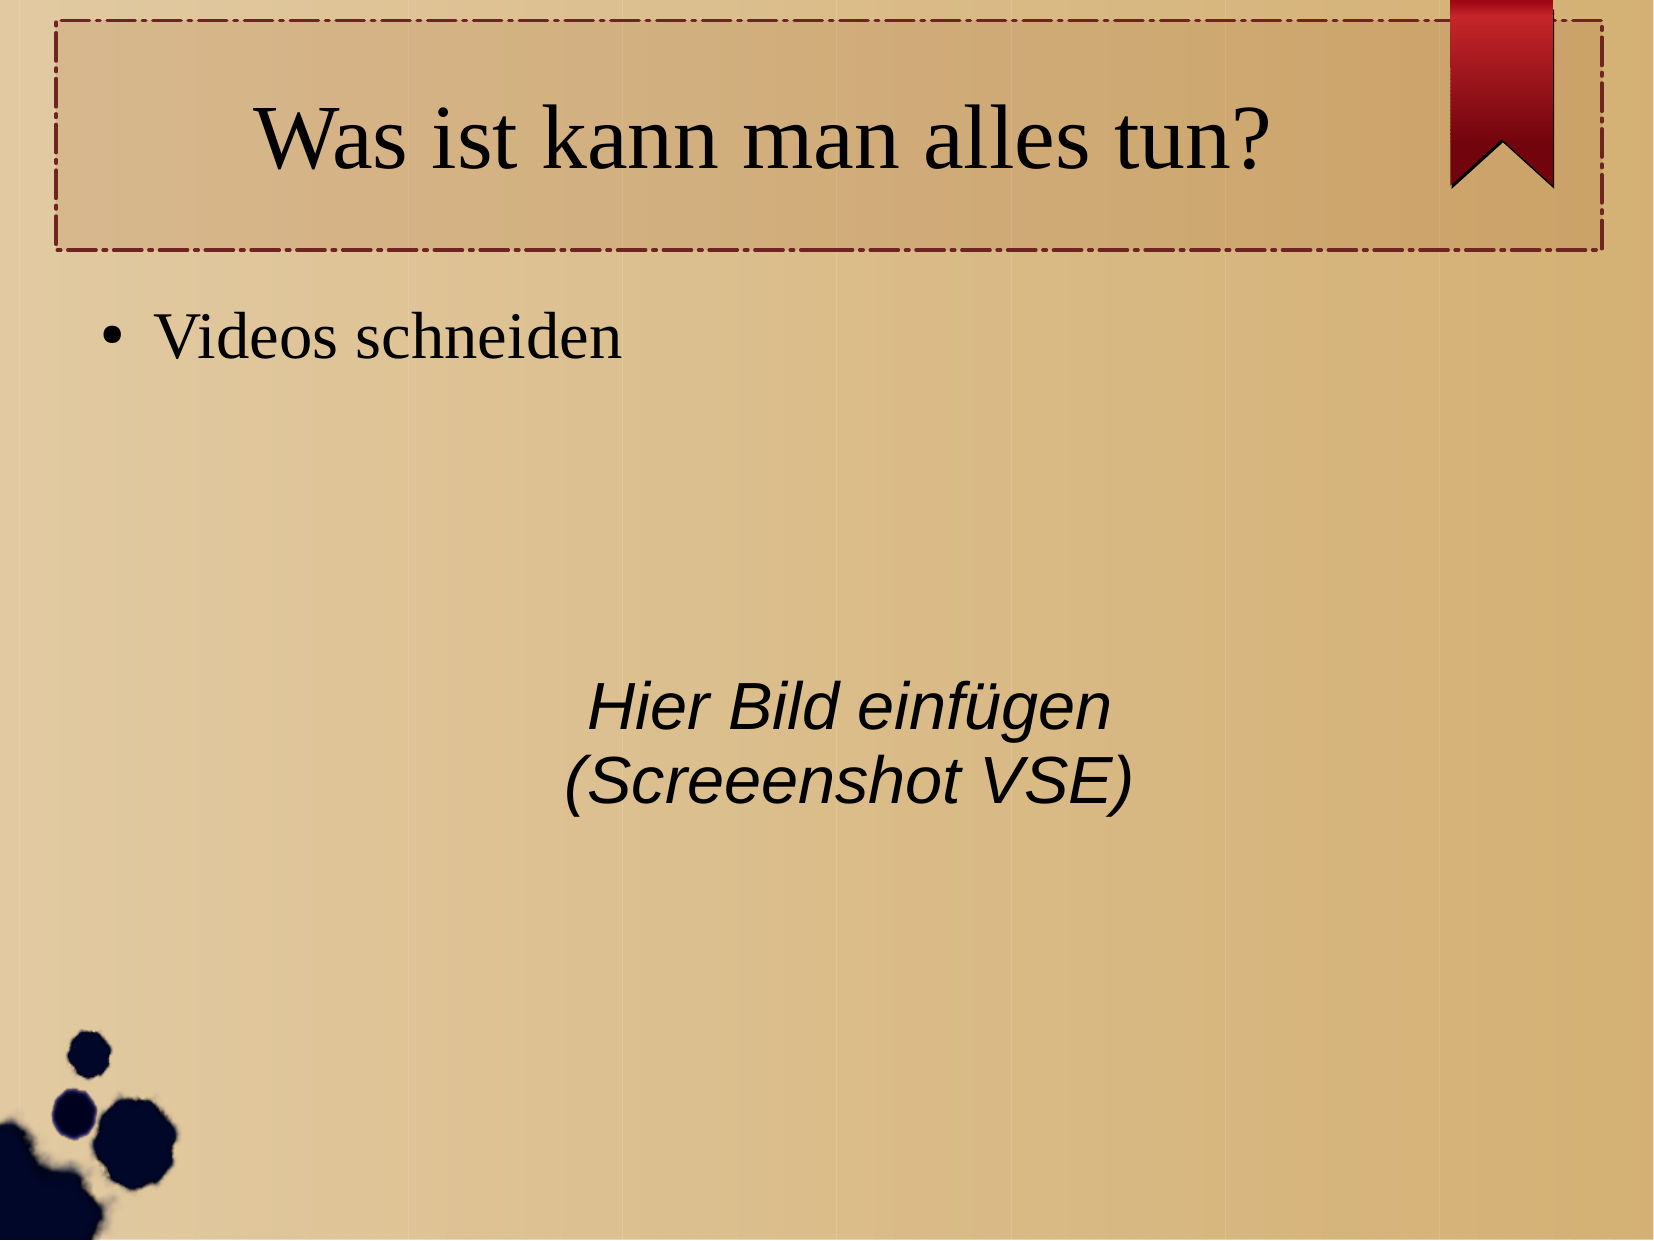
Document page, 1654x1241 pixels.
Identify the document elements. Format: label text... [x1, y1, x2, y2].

text_box Hier Bild einfügen (Screeenshot VSE) [507, 661, 1193, 901]
title Was ist kann man alles tun? [82, 47, 1412, 229]
list Videos schneiden [82, 299, 1571, 438]
